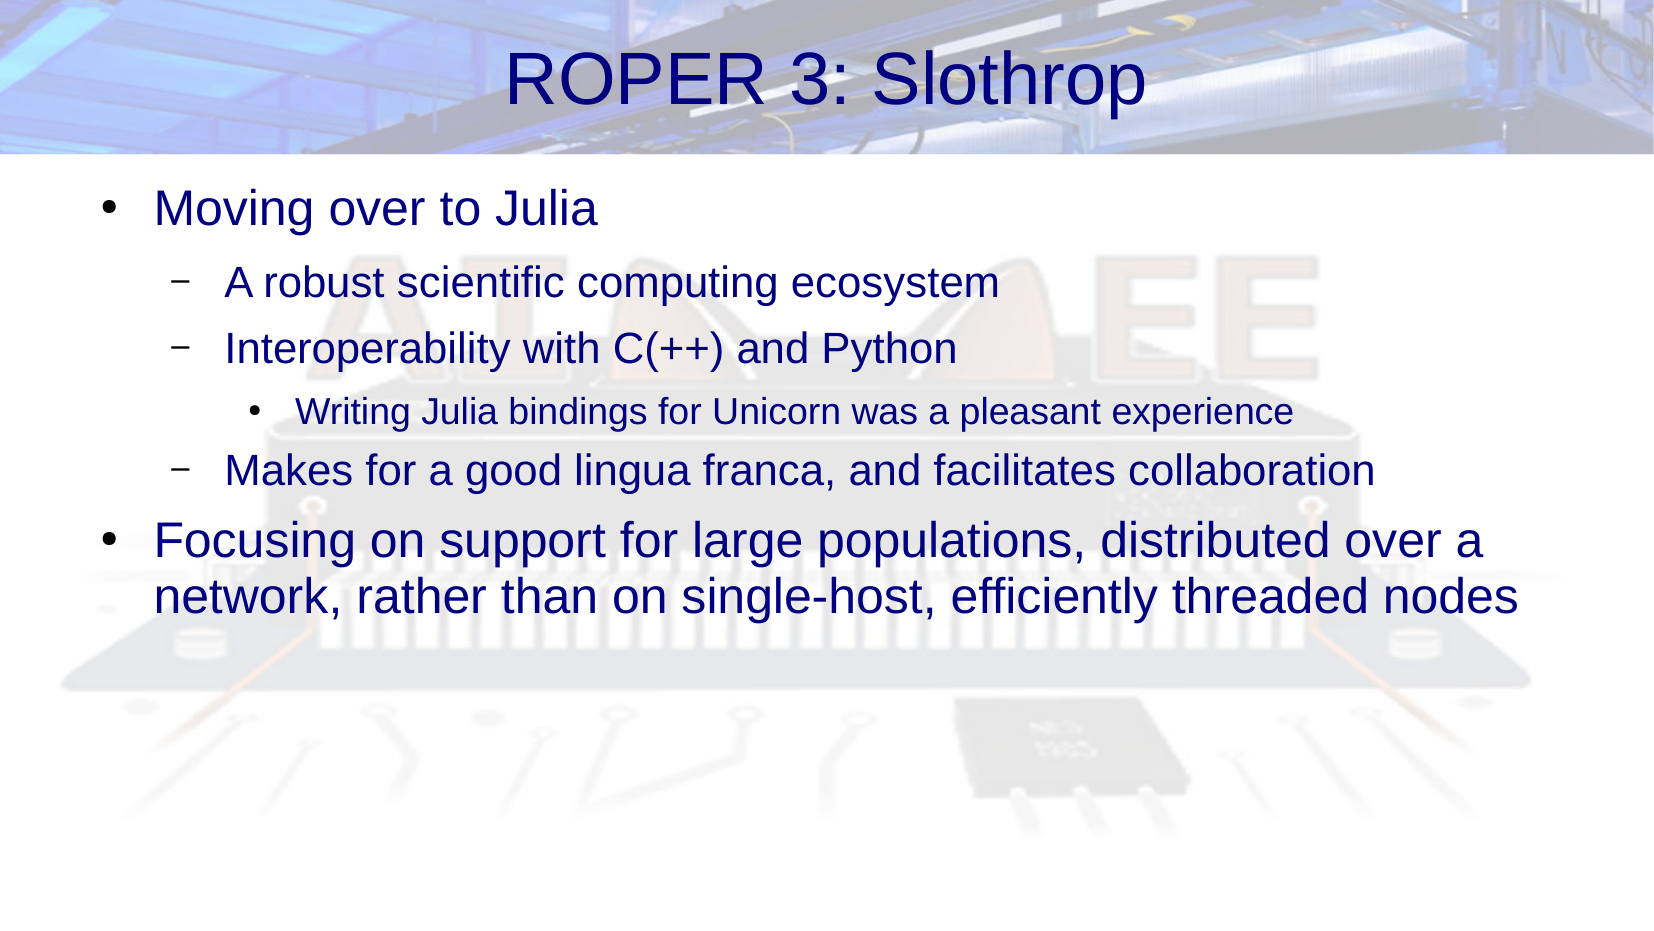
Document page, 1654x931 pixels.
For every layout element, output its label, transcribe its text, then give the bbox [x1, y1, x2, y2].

picture [0, 0, 1654, 931]
title ROPER 3: Slothrop [82, 37, 1571, 121]
list Moving over to Julia A robust scientific computing ecosystem Interoperability with C(++) and Python Writing Julia bindings for Unicorn was a pleasant experience Makes for a good lingua franca, and facilitates collaboration Focusing on support for large populations, distributed over a network, rather than on single-host, efficiently threaded nodes [82, 180, 1538, 811]
